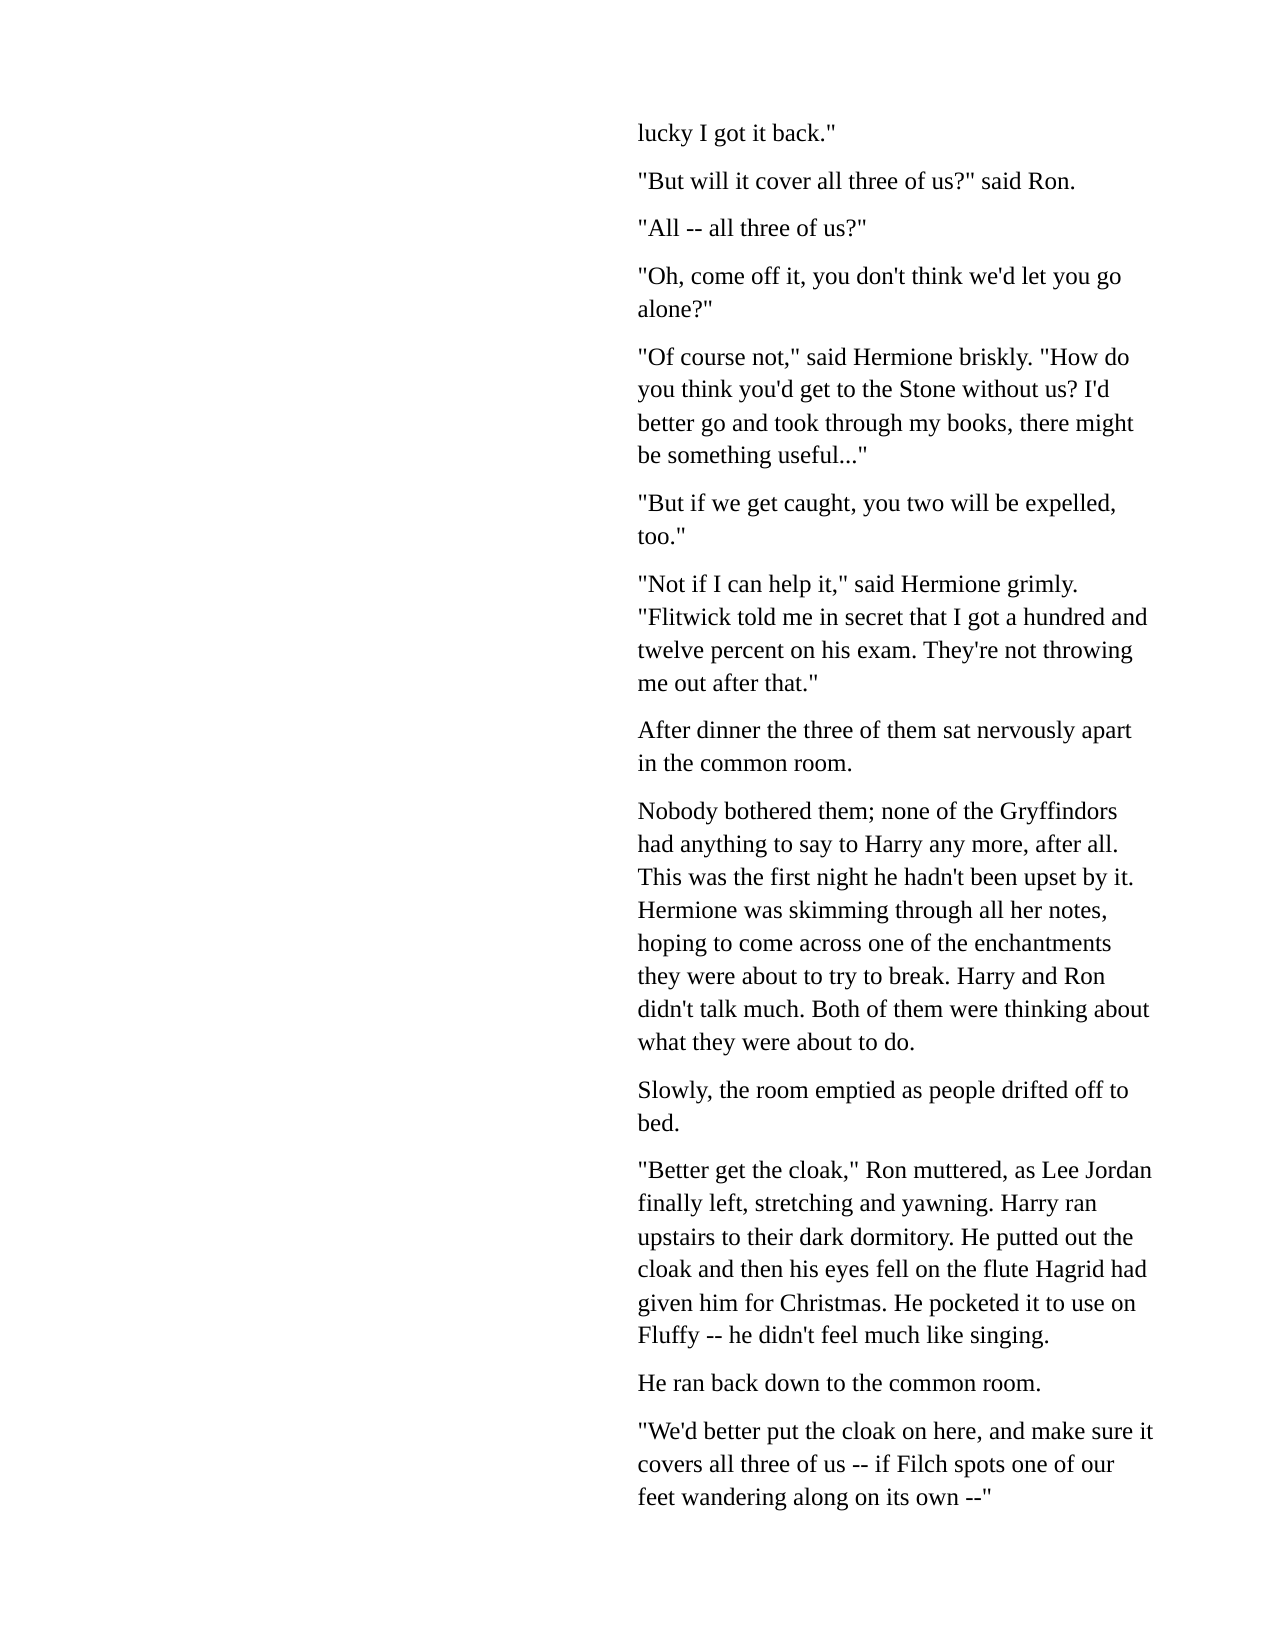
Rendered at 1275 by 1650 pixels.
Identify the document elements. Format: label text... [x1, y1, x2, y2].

table_cell [118, 488, 637, 569]
table_cell [118, 213, 637, 261]
table_cell [118, 796, 637, 1075]
table_cell "All -- all three of us?" [638, 213, 1157, 261]
table_cell He ran back down to the common room. [638, 1368, 1157, 1416]
table_cell [118, 716, 637, 796]
table_cell [118, 118, 637, 166]
table_cell "Not if I can help it," said Hermione grimly. "Flitwick told me in secret that I got a hundred and twelve percent on his exam. They're not throwing me out after that." [638, 569, 1157, 716]
table_cell "But if we get caught, you two will be expelled, too." [638, 488, 1157, 569]
table_cell [118, 166, 637, 213]
table_cell [118, 1416, 637, 1529]
table_cell [118, 1156, 637, 1368]
table_cell "But will it cover all three of us?" said Ron. [638, 166, 1157, 213]
table_cell [118, 261, 637, 342]
table_cell Slowly, the room emptied as people drifted off to bed. [638, 1075, 1157, 1156]
table_cell After dinner the three of them sat nervously apart in the common room. [638, 716, 1157, 796]
table_cell "We'd better put the cloak on here, and make sure it covers all three of us -- if Filch spots one of our feet wandering along on its own --" [638, 1416, 1157, 1529]
table_cell Nobody bothered them; none of the Gryffindors had anything to say to Harry any more, after all. This was the first night he hadn't been upset by it. Hermione was skimming through all her notes, hoping to come across one of the enchantments they were about to try to break. Harry and Ron didn't talk much. Both of them were thinking about what they were about to do. [638, 796, 1157, 1075]
table_cell "Oh, come off it, you don't think we'd let you go alone?" [638, 261, 1157, 342]
table_cell [118, 1368, 637, 1416]
table_cell lucky I got it back." [638, 118, 1157, 166]
table_cell [118, 342, 637, 488]
table_cell "Better get the cloak," Ron muttered, as Lee Jordan finally left, stretching and yawning. Harry ran upstairs to their dark dormitory. He putted out the cloak and then his eyes fell on the flute Hagrid had given him for Christmas. He pocketed it to use on Fluffy -- he didn't feel much like singing. [638, 1156, 1157, 1368]
table_cell [118, 1075, 637, 1156]
table_cell [118, 569, 637, 716]
table_cell "Of course not," said Hermione briskly. "How do you think you'd get to the Stone without us? I'd better go and took through my books, there might be something useful..." [638, 342, 1157, 488]
